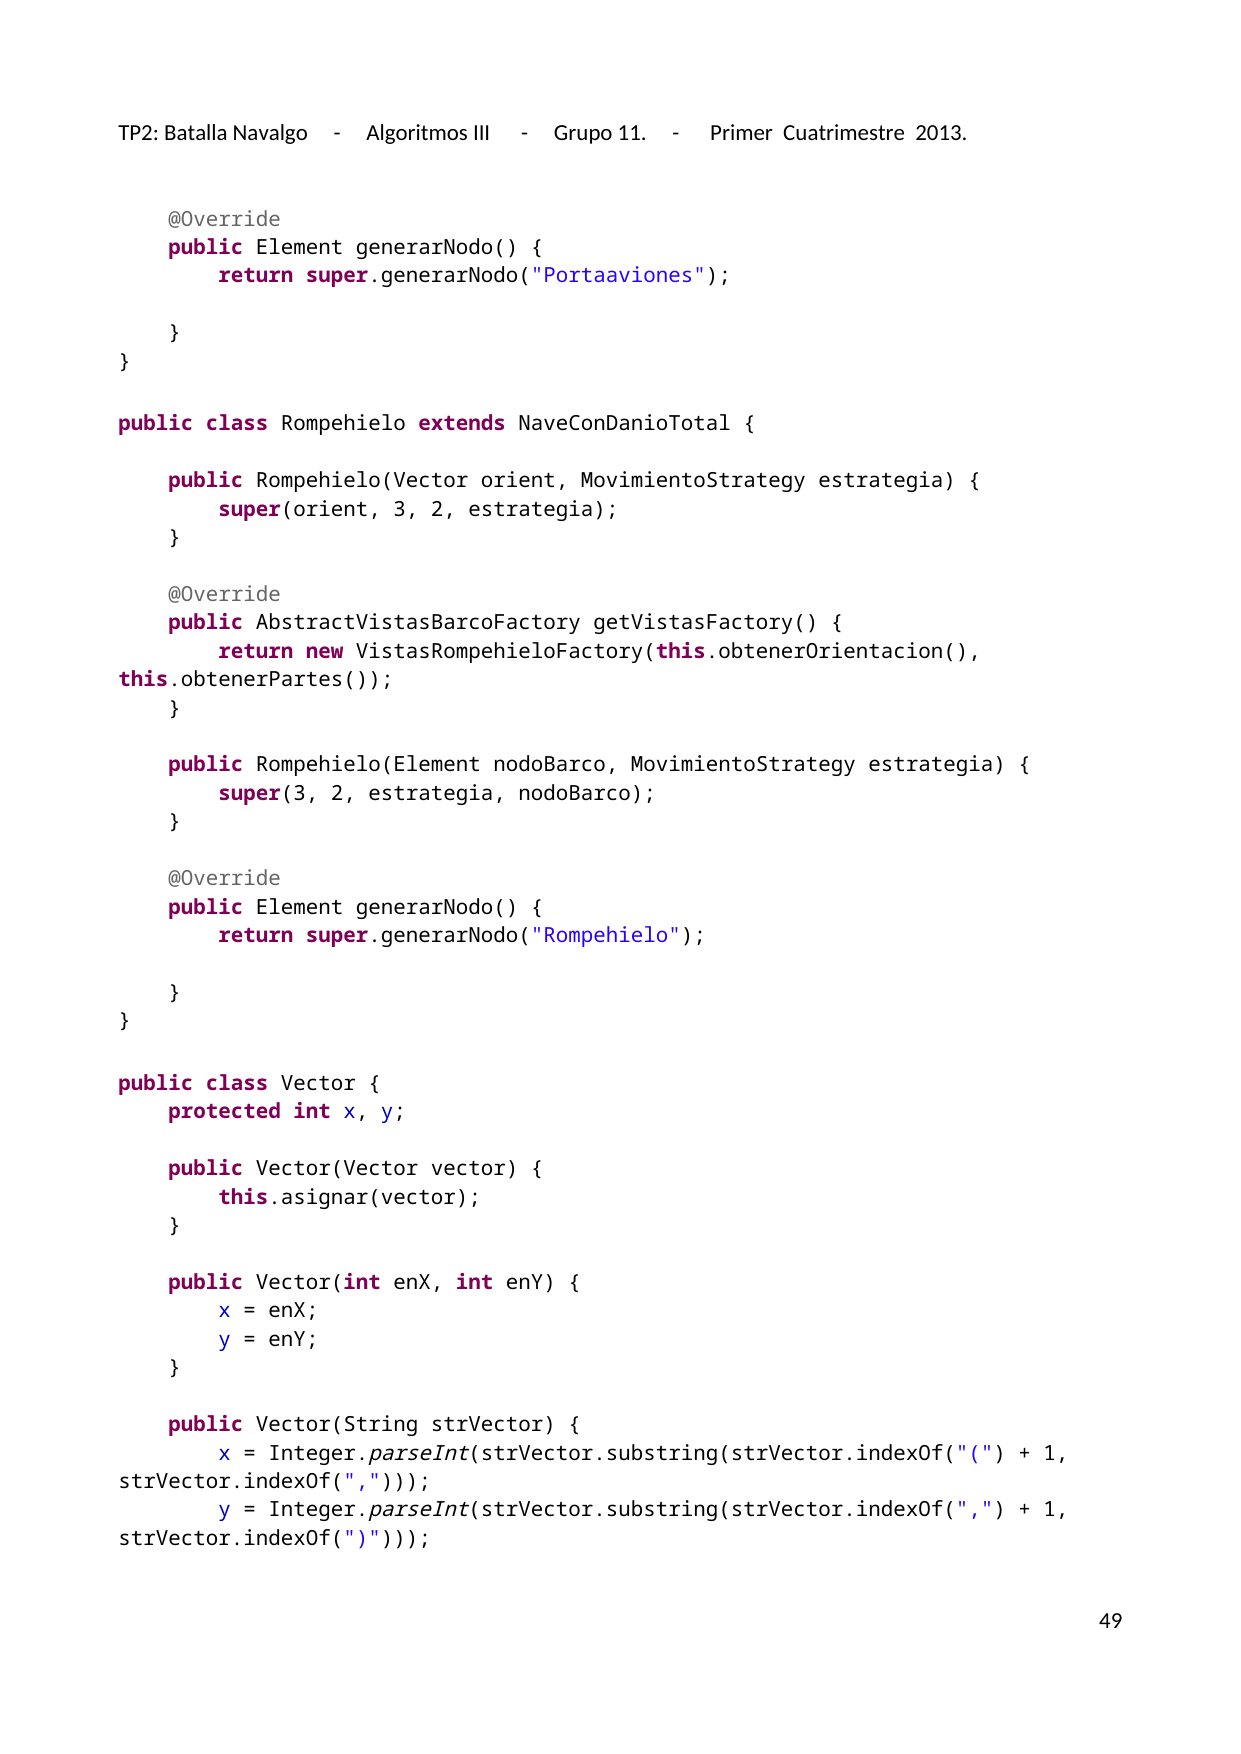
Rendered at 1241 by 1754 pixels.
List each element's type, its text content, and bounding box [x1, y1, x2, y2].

text protected int x, y; [118, 1096, 1122, 1125]
text x = Integer.parseInt(strVector.substring(strVector.indexOf("(") + 1, strVector.indexOf(","))); [118, 1438, 1122, 1494]
text return super.generarNodo("Portaaviones"); [118, 261, 1122, 289]
text this.asignar(vector); [118, 1182, 1122, 1210]
text public Vector(int enX, int enY) { [118, 1267, 1122, 1296]
text } [118, 806, 1122, 835]
text public class Vector { [118, 1068, 1122, 1096]
text return new VistasRompehieloFactory(this.obtenerOrientacion(), this.obtenerPartes()); [118, 636, 1122, 693]
text } [118, 1006, 1122, 1034]
text } [118, 1352, 1122, 1381]
text public Rompehielo(Element nodoBarco, MovimientoStrategy estrategia) { [118, 749, 1122, 778]
text public AbstractVistasBarcoFactory getVistasFactory() { [118, 607, 1122, 636]
text public Element generarNodo() { [118, 892, 1122, 920]
text public Rompehielo(Vector orient, MovimientoStrategy estrategia) { [118, 465, 1122, 494]
text super(3, 2, estrategia, nodoBarco); [118, 778, 1122, 806]
text } [118, 977, 1122, 1006]
text } [118, 317, 1122, 346]
text y = enY; [118, 1324, 1122, 1352]
text } [118, 1210, 1122, 1239]
text @Override [118, 204, 1122, 232]
text public Vector(String strVector) { [118, 1409, 1122, 1438]
text x = enX; [118, 1296, 1122, 1324]
text } [118, 693, 1122, 721]
text public Vector(Vector vector) { [118, 1153, 1122, 1182]
text @Override [118, 863, 1122, 892]
text y = Integer.parseInt(strVector.substring(strVector.indexOf(",") + 1, strVector.indexOf(")"))); [118, 1494, 1122, 1551]
text super(orient, 3, 2, estrategia); [118, 494, 1122, 522]
text } [118, 346, 1122, 374]
text @Override [118, 579, 1122, 607]
text public class Rompehielo extends NaveConDanioTotal { [118, 408, 1122, 437]
text public Element generarNodo() { [118, 232, 1122, 261]
text return super.generarNodo("Rompehielo"); [118, 920, 1122, 949]
text } [118, 522, 1122, 551]
